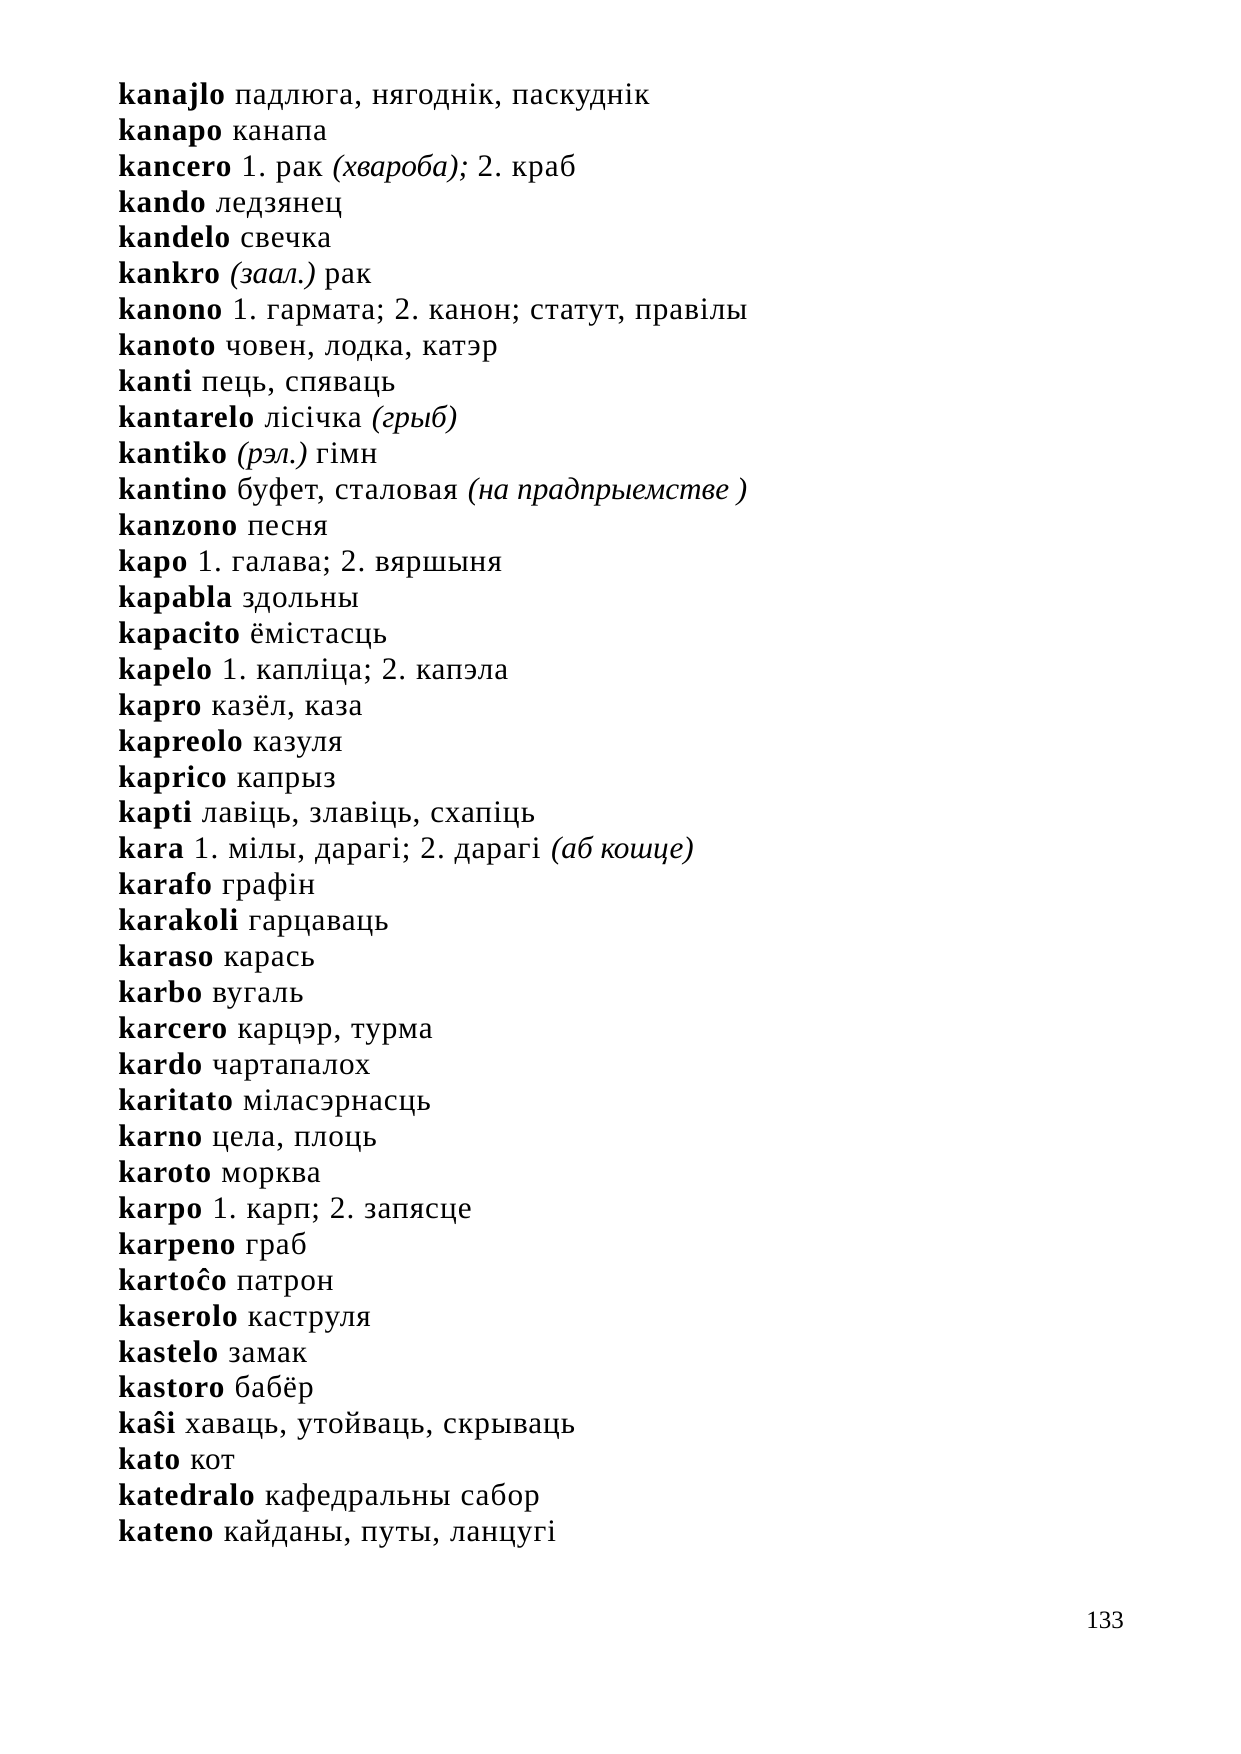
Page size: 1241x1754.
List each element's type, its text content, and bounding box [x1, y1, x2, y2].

text kapacito ёмістасць [118, 614, 1123, 650]
text kapti лавіць, злавіць, схапіць [118, 794, 1123, 830]
text kateno кайданы, путы, ланцугі [118, 1512, 1123, 1548]
text kankro (заал.) рак [118, 255, 1123, 291]
text kapreolo казуля [118, 722, 1123, 758]
text kardo чартапалох [118, 1045, 1123, 1081]
text kaserolo каструля [118, 1297, 1123, 1333]
text kapelo 1. капліца; 2. капэла [118, 650, 1123, 686]
text kapabla здольны [118, 578, 1123, 614]
text kanajlo падлюга, нягоднік, паскуднік [118, 75, 1123, 111]
text karitato міласэрнасць [118, 1081, 1123, 1117]
text karcero карцэр, турма [118, 1009, 1123, 1045]
text kara 1. мілы, дарагі; 2. дарагі (аб кошце) [118, 830, 1123, 866]
text kanono 1. гармата; 2. канон; статут, правілы [118, 291, 1123, 327]
text karpo 1. карп; 2. запясце [118, 1189, 1123, 1225]
text kandelo свечка [118, 219, 1123, 255]
text karpeno граб [118, 1225, 1123, 1261]
text kastoro бабёр [118, 1369, 1123, 1405]
text karbo вугаль [118, 973, 1123, 1009]
text karakoli гарцаваць [118, 902, 1123, 937]
text kantino буфет, сталовая (на прадпрыемстве ) [118, 470, 1123, 506]
text kato кот [118, 1441, 1123, 1477]
text kancero 1. рак (хвароба); 2. краб [118, 147, 1123, 183]
text kando ледзянец [118, 183, 1123, 219]
text kastelo замак [118, 1333, 1123, 1369]
text karafo графін [118, 866, 1123, 902]
text katedralo кафедральны сабор [118, 1477, 1123, 1512]
text kaprico капрыз [118, 758, 1123, 794]
text kanoto човен, лодка, катэр [118, 327, 1123, 362]
text kanapo канапа [118, 111, 1123, 147]
text karaso карась [118, 937, 1123, 973]
text kanzono песня [118, 506, 1123, 542]
text kantarelo лісічка (грыб) [118, 398, 1123, 434]
text kanti пець, спяваць [118, 362, 1123, 398]
text kaŝi хаваць, утойваць, скрываць [118, 1405, 1123, 1441]
text karno цела, плоць [118, 1117, 1123, 1153]
text kapo 1. галава; 2. вяршыня [118, 542, 1123, 578]
text kantiko (рэл.) гімн [118, 434, 1123, 470]
text kapro казёл, каза [118, 686, 1123, 722]
text kartoĉo патрон [118, 1261, 1123, 1297]
text karoto морква [118, 1153, 1123, 1189]
